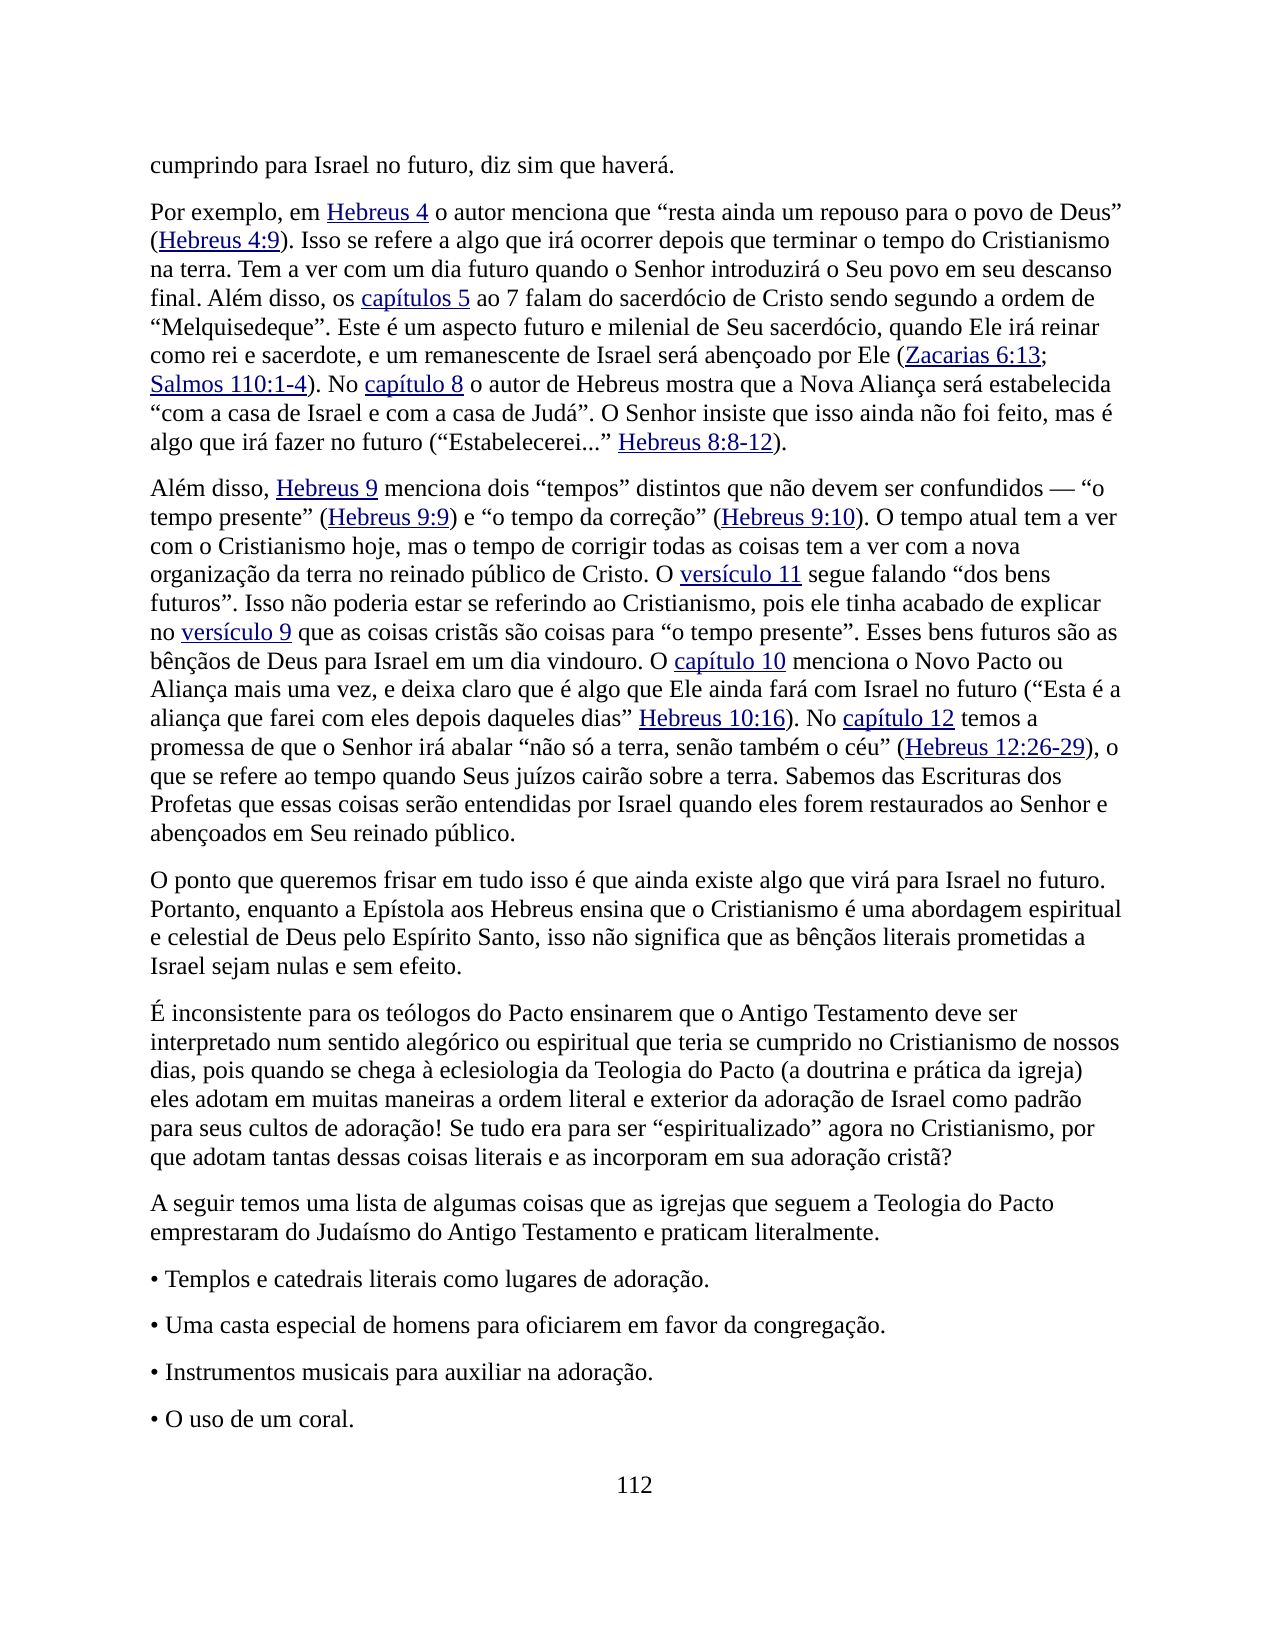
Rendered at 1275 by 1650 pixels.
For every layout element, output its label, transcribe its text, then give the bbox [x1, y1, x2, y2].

text Além disso, Hebreus 9 menciona dois “tempos” distintos que não devem ser confundidos — “o tempo presente” (Hebreus 9:9) e “o tempo da correção” (Hebreus 9:10). O tempo atual tem a ver com o Cristianismo hoje, mas o tempo de corrigir todas as coisas tem a ver com a nova organização da terra no reinado público de Cristo. O versículo 11 segue falando “dos bens futuros”. Isso não poderia estar se referindo ao Cristianismo, pois ele tinha acabado de explicar no versículo 9 que as coisas cristãs são coisas para “o tempo presente”. Esses bens futuros são as bênçãos de Deus para Israel em um dia vindouro. O capítulo 10 menciona o Novo Pacto ou Aliança mais uma vez, e deixa claro que é algo que Ele ainda fará com Israel no futuro (“Esta é a aliança que farei com eles depois daqueles dias” Hebreus 10:16). No capítulo 12 temos a promessa de que o Senhor irá abalar “não só a terra, senão também o céu” (Hebreus 12:26-29), o que se refere ao tempo quando Seus juízos cairão sobre a terra. Sabemos das Escrituras dos Profetas que essas coisas serão entendidas por Israel quando eles forem restaurados ao Senhor e abençoados em Seu reinado público. [150, 473, 1125, 847]
text É inconsistente para os teólogos do Pacto ensinarem que o Antigo Testamento deve ser interpretado num sentido alegórico ou espiritual que teria se cumprido no Cristianismo de nossos dias, pois quando se chega à eclesiologia da Teologia do Pacto (a doutrina e prática da igreja) eles adotam em muitas maneiras a ordem literal e exterior da adoração de Israel como padrão para seus cultos de adoração! Se tudo era para ser “espiritualizado” agora no Cristianismo, por que adotam tantas dessas coisas literais e as incorporam em sua adoração cristã? [150, 998, 1125, 1170]
text • Instrumentos musicais para auxiliar na adoração. [150, 1357, 1125, 1386]
text cumprindo para Israel no futuro, diz sim que haverá. [150, 150, 1125, 179]
text • Templos e catedrais literais como lugares de adoração. [150, 1264, 1125, 1292]
text Por exemplo, em Hebreus 4 o autor menciona que “resta ainda um repouso para o povo de Deus” (Hebreus 4:9). Isso se refere a algo que irá ocorrer depois que terminar o tempo do Cristianismo na terra. Tem a ver com um dia futuro quando o Senhor introduzirá o Seu povo em seu descanso final. Além disso, os capítulos 5 ao 7 falam do sacerdócio de Cristo sendo segundo a ordem de “Melquisedeque”. Este é um aspecto futuro e milenial de Seu sacerdócio, quando Ele irá reinar como rei e sacerdote, e um remanescente de Israel será abençoado por Ele (Zacarias 6:13; Salmos 110:1-4). No capítulo 8 o autor de Hebreus mostra que a Nova Aliança será estabelecida “com a casa de Israel e com a casa de Judá”. O Senhor insiste que isso ainda não foi feito, mas é algo que irá fazer no futuro (“Estabelecerei...” Hebreus 8:8-12). [150, 197, 1125, 455]
text • Uma casta especial de homens para oficiarem em favor da congregação. [150, 1310, 1125, 1339]
text O ponto que queremos frisar em tudo isso é que ainda existe algo que virá para Israel no futuro. Portanto, enquanto a Epístola aos Hebreus ensina que o Cristianismo é uma abordagem espiritual e celestial de Deus pelo Espírito Santo, isso não significa que as bênçãos literais prometidas a Israel sejam nulas e sem efeito. [150, 865, 1125, 980]
text • O uso de um coral. [150, 1404, 1125, 1432]
text A seguir temos uma lista de algumas coisas que as igrejas que seguem a Teologia do Pacto emprestaram do Judaísmo do Antigo Testamento e praticam literalmente. [150, 1188, 1125, 1246]
